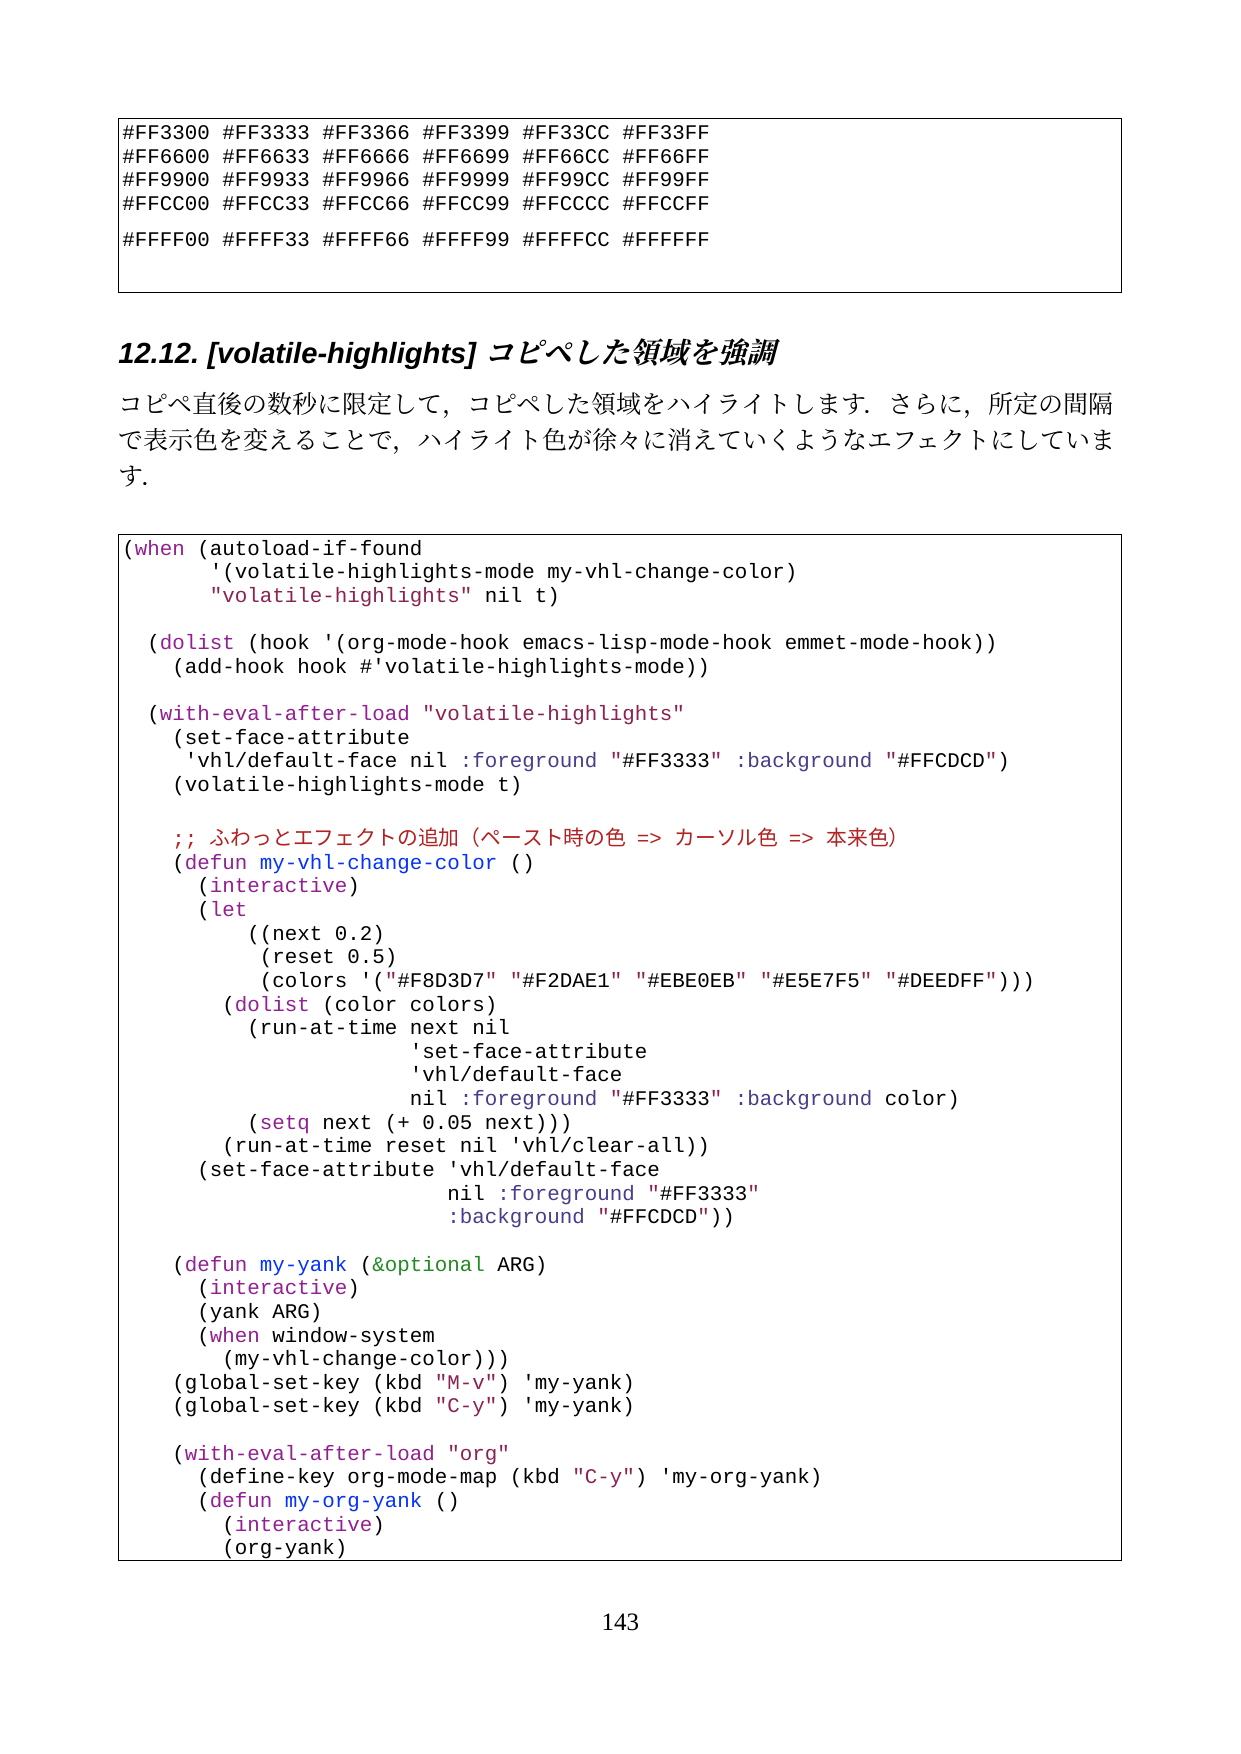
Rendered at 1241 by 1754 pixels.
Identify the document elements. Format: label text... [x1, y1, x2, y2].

text (dolist (hook '(org-mode-hook emacs-lisp-mode-hook emmet-mode-hook)) [119, 628, 1121, 652]
text (my-vhl-change-color))) [119, 1344, 1121, 1368]
text (dolist (color colors) [119, 989, 1121, 1013]
text (setq next (+ 0.05 next))) [119, 1108, 1121, 1131]
text (global-set-key (kbd "M-v") 'my-yank) [119, 1368, 1121, 1392]
text (add-hook hook #'volatile-highlights-mode)) [119, 652, 1121, 675]
text (defun my-yank (&optional ARG) [119, 1250, 1121, 1273]
subtitle [volatile-highlights] コピペした領域を強調 [118, 330, 1122, 372]
text ((next 0.2) [119, 919, 1121, 942]
text (global-set-key (kbd "C-y") 'my-yank) [119, 1392, 1121, 1415]
text (set-face-attribute 'vhl/default-face [119, 1155, 1121, 1179]
text (defun my-org-yank () [119, 1486, 1121, 1510]
text (colors '("#F8D3D7" "#F2DAE1" "#EBE0EB" "#E5E7F5" "#DEEDFF"))) [119, 966, 1121, 989]
text (reset 0.5) [119, 942, 1121, 966]
text '(volatile-highlights-mode my-vhl-change-color) [119, 557, 1121, 581]
text #FF9900 #FF9933 #FF9966 #FF9999 #FF99CC #FF99FF [119, 165, 1121, 189]
text コピペ直後の数秒に限定して，コピペした領域をハイライトします．さらに，所定の間隔で表示色を変えることで，ハイライト色が徐々に消えていくようなエフェクトにしています． [118, 384, 1122, 521]
text (interactive) [119, 1510, 1121, 1533]
text "volatile-highlights" nil t) [119, 581, 1121, 604]
text (set-face-attribute [119, 723, 1121, 746]
text (let [119, 895, 1121, 919]
text (defun my-vhl-change-color () [119, 848, 1121, 871]
text (yank ARG) [119, 1297, 1121, 1321]
text (run-at-time reset nil 'vhl/clear-all)) [119, 1131, 1121, 1155]
text (with-eval-after-load "volatile-highlights" [119, 699, 1121, 723]
text (interactive) [119, 1273, 1121, 1297]
text (when (autoload-if-found [119, 535, 1121, 557]
text (when window-system [119, 1321, 1121, 1344]
text #FF6600 #FF6633 #FF6666 #FF6699 #FF66CC #FF66FF [119, 142, 1121, 165]
text #FFFF00 #FFFF33 #FFFF66 #FFFF99 #FFFFCC #FFFFFF [119, 225, 1121, 253]
text (interactive) [119, 871, 1121, 895]
text 'vhl/default-face nil :foreground "#FF3333" :background "#FFCDCD") [119, 746, 1121, 770]
text #FF3300 #FF3333 #FF3366 #FF3399 #FF33CC #FF33FF [119, 119, 1121, 142]
text nil :foreground "#FF3333" :background color) [119, 1084, 1121, 1108]
text ;; ふわっとエフェクトの追加（ペースト時の色 => カーソル色 => 本来色） [119, 817, 1121, 848]
text 'vhl/default-face [119, 1061, 1121, 1084]
text (org-yank) [119, 1533, 1121, 1560]
text 'set-face-attribute [119, 1037, 1121, 1061]
text nil :foreground "#FF3333" [119, 1179, 1121, 1202]
text (with-eval-after-load "org" [119, 1439, 1121, 1462]
text (run-at-time next nil [119, 1013, 1121, 1037]
text :background "#FFCDCD")) [119, 1202, 1121, 1226]
text (define-key org-mode-map (kbd "C-y") 'my-org-yank) [119, 1462, 1121, 1486]
text (volatile-highlights-mode t) [119, 770, 1121, 794]
text #FFCC00 #FFCC33 #FFCC66 #FFCC99 #FFCCCC #FFCCFF [119, 189, 1121, 217]
